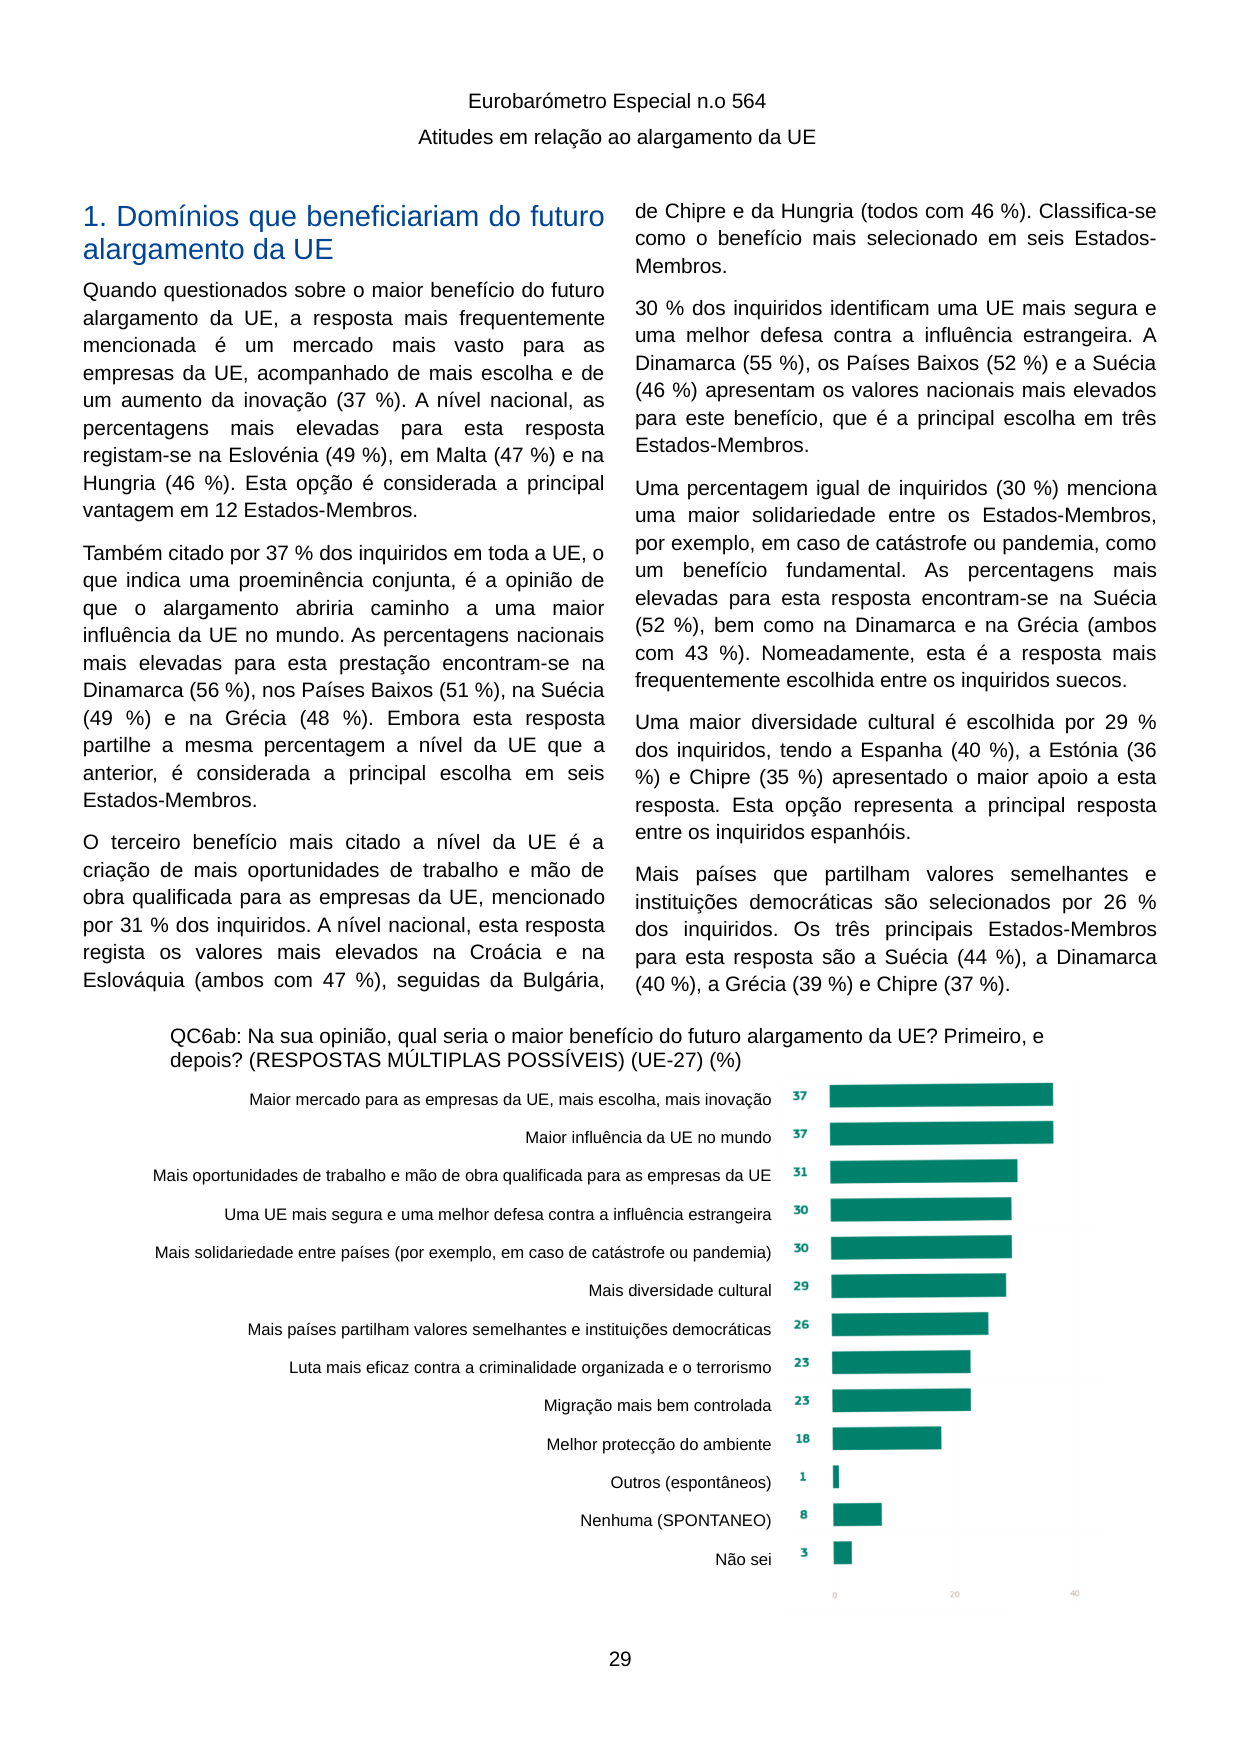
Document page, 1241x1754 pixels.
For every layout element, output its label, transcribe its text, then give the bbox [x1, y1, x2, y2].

text Uma percentagem igual de inquiridos (30 %) menciona uma maior solidariedade entre os Estados-Membros, por exemplo, em caso de catástrofe ou pandemia, como um benefício fundamental. As percentagens mais elevadas para esta resposta encontram-se na Suécia (52 %), bem como na Dinamarca e na Grécia (ambos com 43 %). Nomeadamente, esta é a resposta mais frequentemente escolhida entre os inquiridos suecos. [635, 475, 1157, 692]
text O terceiro benefício mais citado a nível da UE é a criação de mais oportunidades de trabalho e mão de obra qualificada para as empresas da UE, mencionado por 31 % dos inquiridos. A nível nacional, esta resposta regista os valores mais elevados na Croácia e na Eslováquia (ambos com 47 %), seguidas da Bulgária, [83, 830, 605, 991]
text 30 % dos inquiridos identificam uma UE mais segura e uma melhor defesa contra a influência estrangeira. A Dinamarca (55 %), os Países Baixos (52 %) e a Suécia (46 %) apresentam os valores nacionais mais elevados para este benefício, que é a principal escolha em três Estados-Membros. [635, 296, 1157, 457]
text Também citado por 37 % dos inquiridos em toda a UE, o que indica uma proeminência conjunta, é a opinião de que o alargamento abriria caminho a uma maior influência da UE no mundo. As percentagens nacionais mais elevadas para esta prestação encontram-se na Dinamarca (56 %), nos Países Baixos (51 %), na Suécia (49 %) e na Grécia (48 %). Embora esta resposta partilhe a mesma percentagem a nível da UE que a anterior, é considerada a principal escolha em seis Estados-Membros. [83, 540, 605, 812]
picture [781, 1073, 1106, 1612]
text Mais países que partilham valores semelhantes e instituições democráticas são selecionados por 26 % dos inquiridos. Os três principais Estados-Membros para esta resposta são a Suécia (44 %), a Dinamarca (40 %), a Grécia (39 %) e Chipre (37 %). [635, 862, 1157, 996]
text Quando questionados sobre o maior benefício do futuro alargamento da UE, a resposta mais frequentemente mencionada é um mercado mais vasto para as empresas da UE, acompanhado de mais escolha e de um aumento da inovação (37 %). A nível nacional, as percentagens mais elevadas para esta resposta registam-se na Eslovénia (49 %), em Malta (47 %) e na Hungria (46 %). Esta opção é considerada a principal vantagem em 12 Estados-Membros. [83, 278, 605, 522]
text de Chipre e da Hungria (todos com 46 %). Classifica-se como o benefício mais selecionado em seis Estados-Membros. [635, 199, 1157, 278]
subtitle 1. Domínios que beneficiariam do futuro alargamento da UE [83, 199, 605, 266]
text Uma maior diversidade cultural é escolhida por 29 % dos inquiridos, tendo a Espanha (40 %), a Estónia (36 %) e Chipre (35 %) apresentado o maior apoio a esta resposta. Esta opção representa a principal resposta entre os inquiridos espanhóis. [635, 710, 1157, 844]
